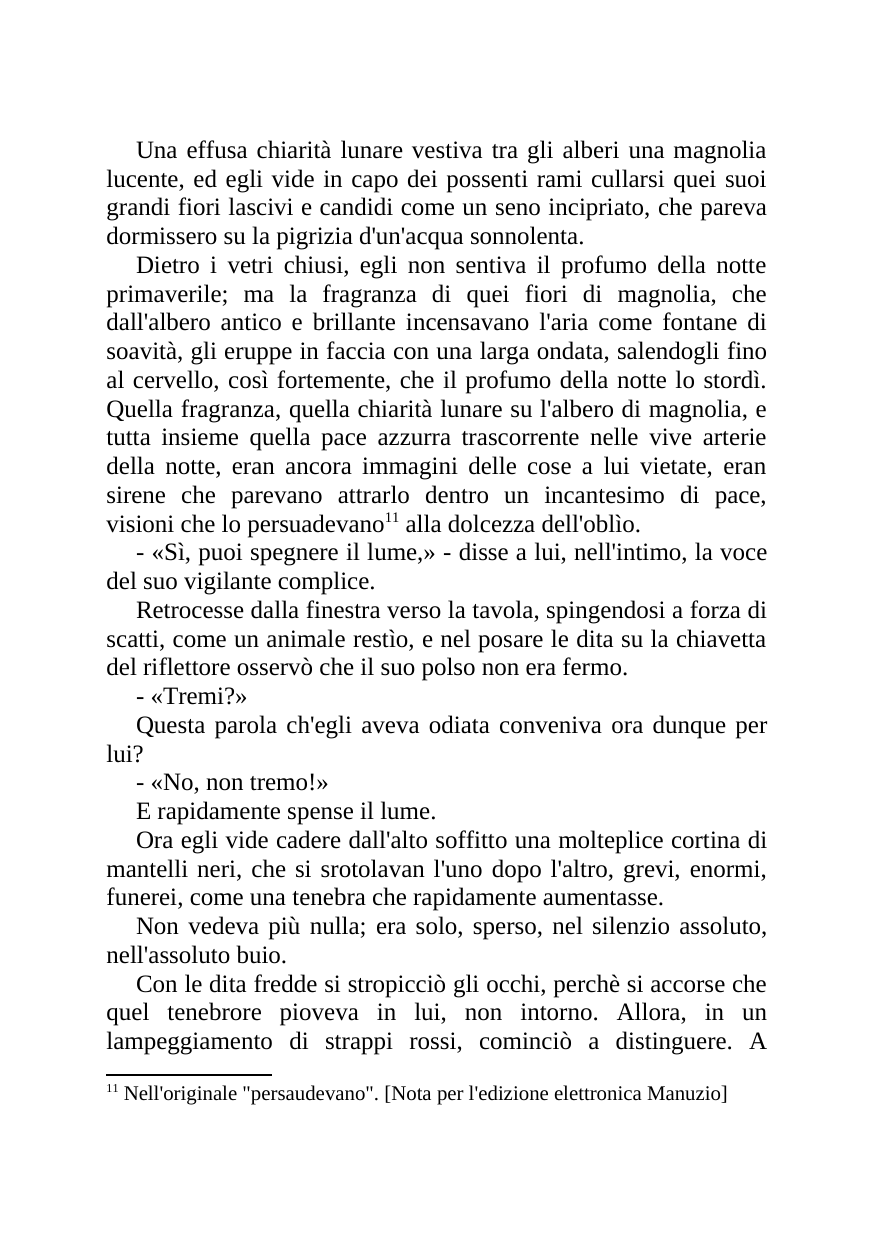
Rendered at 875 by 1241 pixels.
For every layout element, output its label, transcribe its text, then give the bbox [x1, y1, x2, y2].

text E rapidamente spense il lume. [106, 796, 768, 825]
text - «Sì, puoi spegnere il lume,» - disse a lui, nell'intimo, la voce del suo vigilante complice. [106, 537, 768, 595]
text Dietro i vetri chiusi, egli non sentiva il profumo della notte primaverile; ma la fragranza di quei fiori di magnolia, che dall'albero antico e brillante incensavano l'aria come fontane di soavità, gli eruppe in faccia con una larga ondata, salendogli fino al cervello, così fortemente, che il profumo della notte lo stordì. Quella fragranza, quella chiarità lunare su l'albero di magnolia, e tutta insieme quella pace azzurra trascorrente nelle vive arterie della notte, eran ancora immagini delle cose a lui vietate, eran sirene che parevano attrarlo dentro un incantesimo di pace, visioni che lo persuadevano alla dolcezza dell'oblìo. [106, 250, 768, 537]
text Nell'originale "persaudevano". [Nota per l'edizione elettronica Manuzio] [106, 1081, 768, 1105]
text Retrocesse dalla finestra verso la tavola, spingendosi a forza di scatti, come un animale restìo, e nel posare le dita su la chiavetta del riflettore osservò che il suo polso non era fermo. [106, 595, 768, 681]
text Una effusa chiarità lunare vestiva tra gli alberi una magnolia lucente, ed egli vide in capo dei possenti rami cullarsi quei suoi grandi fiori lascivi e candidi come un seno incipriato, che pareva dormissero su la pigrizia d'un'acqua sonnolenta. [106, 135, 768, 250]
text - «Tremi?» [106, 681, 768, 710]
text - «No, non tremo!» [106, 767, 768, 796]
text Questa parola ch'egli aveva odiata conveniva ora dunque per lui? [106, 710, 768, 767]
text Non vedeva più nulla; era solo, sperso, nel silenzio assoluto, nell'assoluto buio. [106, 911, 768, 969]
text Ora egli vide cadere dall'alto soffitto una molteplice cortina di mantelli neri, che si srotolavan l'uno dopo l'altro, grevi, enormi, funerei, come una tenebra che rapidamente aumentasse. [106, 825, 768, 911]
text Con le dita fredde si stropicciò gli occhi, perchè si accorse che quel tenebrore pioveva in lui, non intorno. Allora, in un lampeggiamento di strappi rossi, cominciò a distinguere. A [106, 969, 768, 1055]
